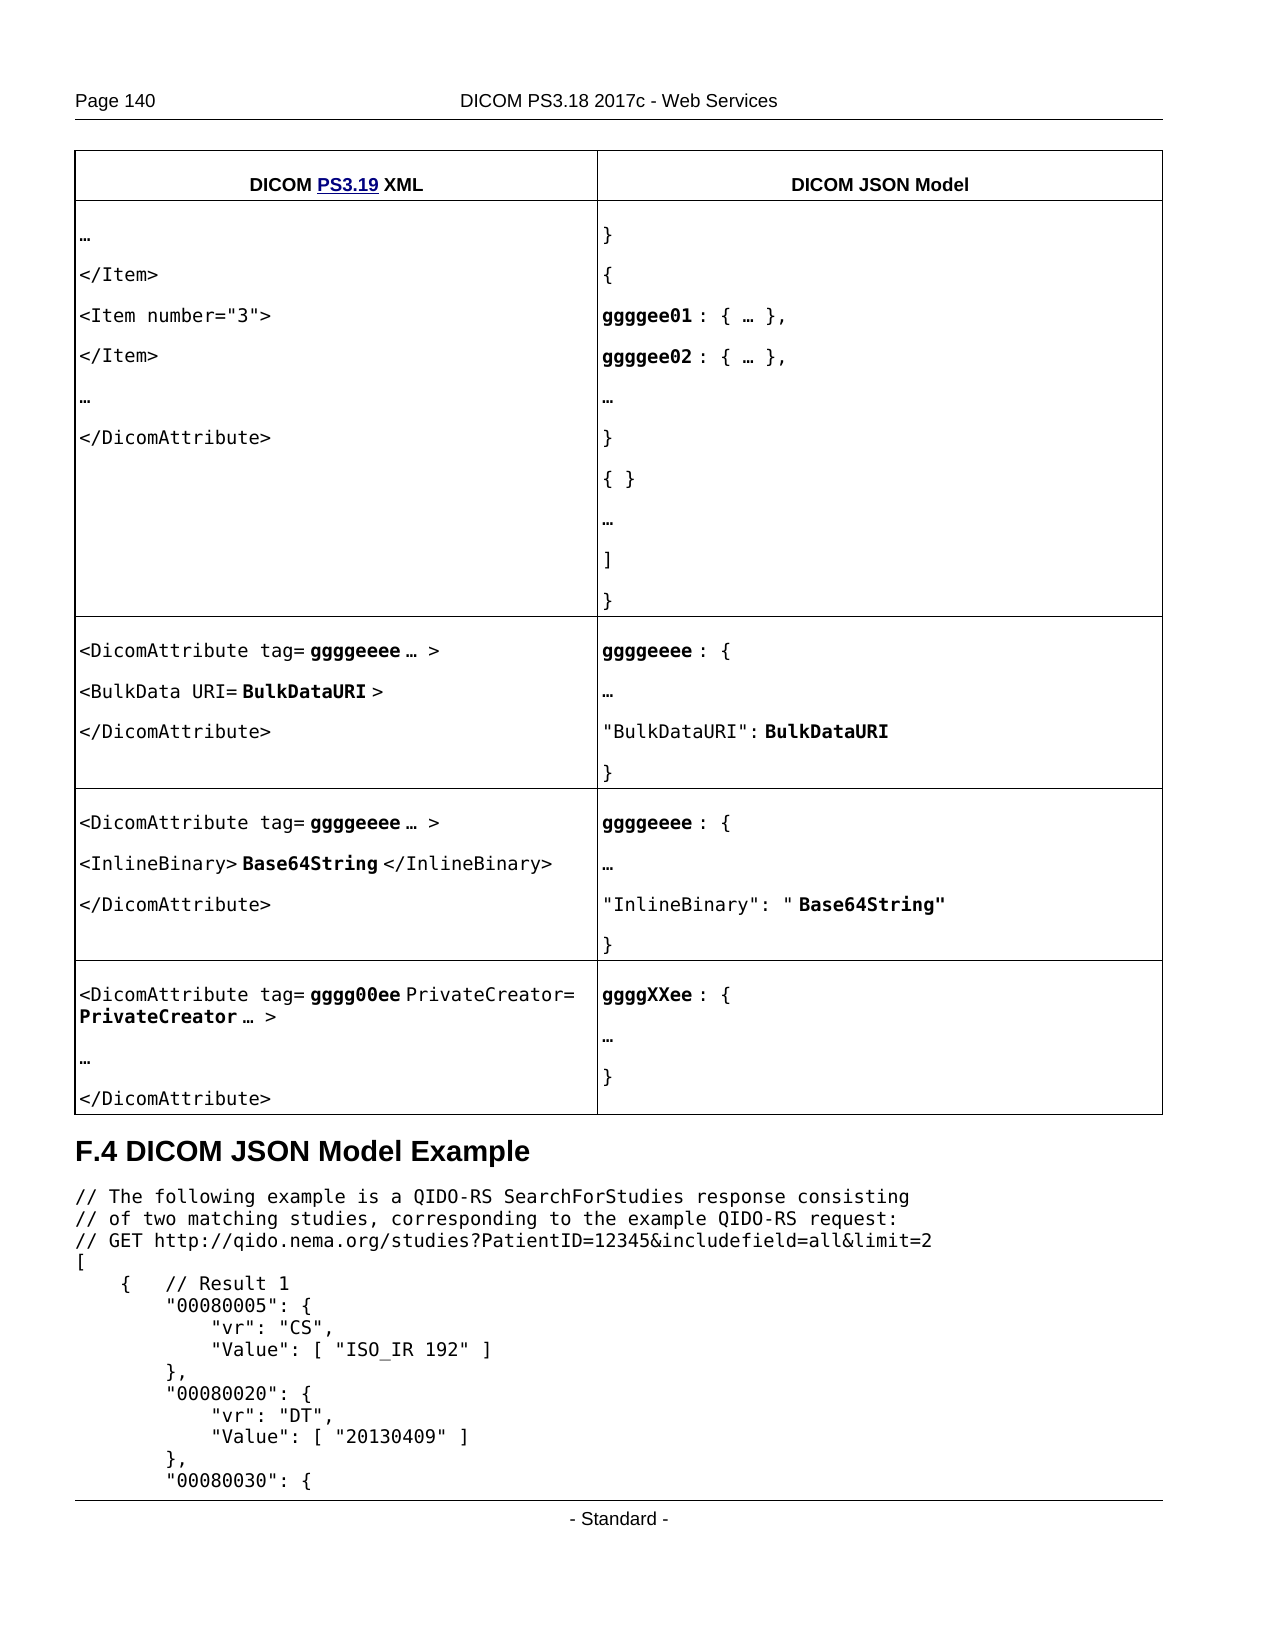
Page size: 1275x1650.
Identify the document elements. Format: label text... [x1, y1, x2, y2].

table_cell ggggeeee : { … "BulkDataURI": BulkDataURI } [598, 617, 1162, 788]
table_cell <DicomAttribute tag= ggggeeee … > <InlineBinary> Base64String </InlineBinary> </DicomAttribute> [76, 789, 597, 960]
table_header DICOM JSON Model [598, 151, 1162, 200]
text F.4 DICOM JSON Model Example [75, 1134, 1162, 1167]
text // The following example is a QIDO-RS SearchForStudies response consisting // of two matching studies, corresponding to the example QIDO-RS request: // GET http://qido.nema.org/studies?PatientID=12345&includefield=all&limit=2 [ { // Result 1 "00080005": { "vr": "CS", "Value": [ "ISO_IR 192" ] }, "00080020": { "vr": "DT", "Value": [ "20130409" ] }, "00080030": { [75, 1186, 1162, 1492]
table_header DICOM PS3.19 XML [76, 151, 597, 200]
table_cell ggggXXee : { … } [598, 961, 1162, 1114]
table_cell <DicomAttribute tag= gggg00ee PrivateCreator= PrivateCreator … > … </DicomAttribute> [76, 961, 597, 1114]
table_cell <DicomAttribute tag= ggggeeee … > <BulkData URI= BulkDataURI > </DicomAttribute> [76, 617, 597, 788]
table_cell ggggeeee : { … "InlineBinary": " Base64String" } [598, 789, 1162, 960]
table_cell … </Item> <Item number="3"> </Item> … </DicomAttribute> [76, 201, 597, 616]
table_cell } { ggggee01 : { … }, ggggee02 : { … }, … } { } … ] } [598, 201, 1162, 616]
